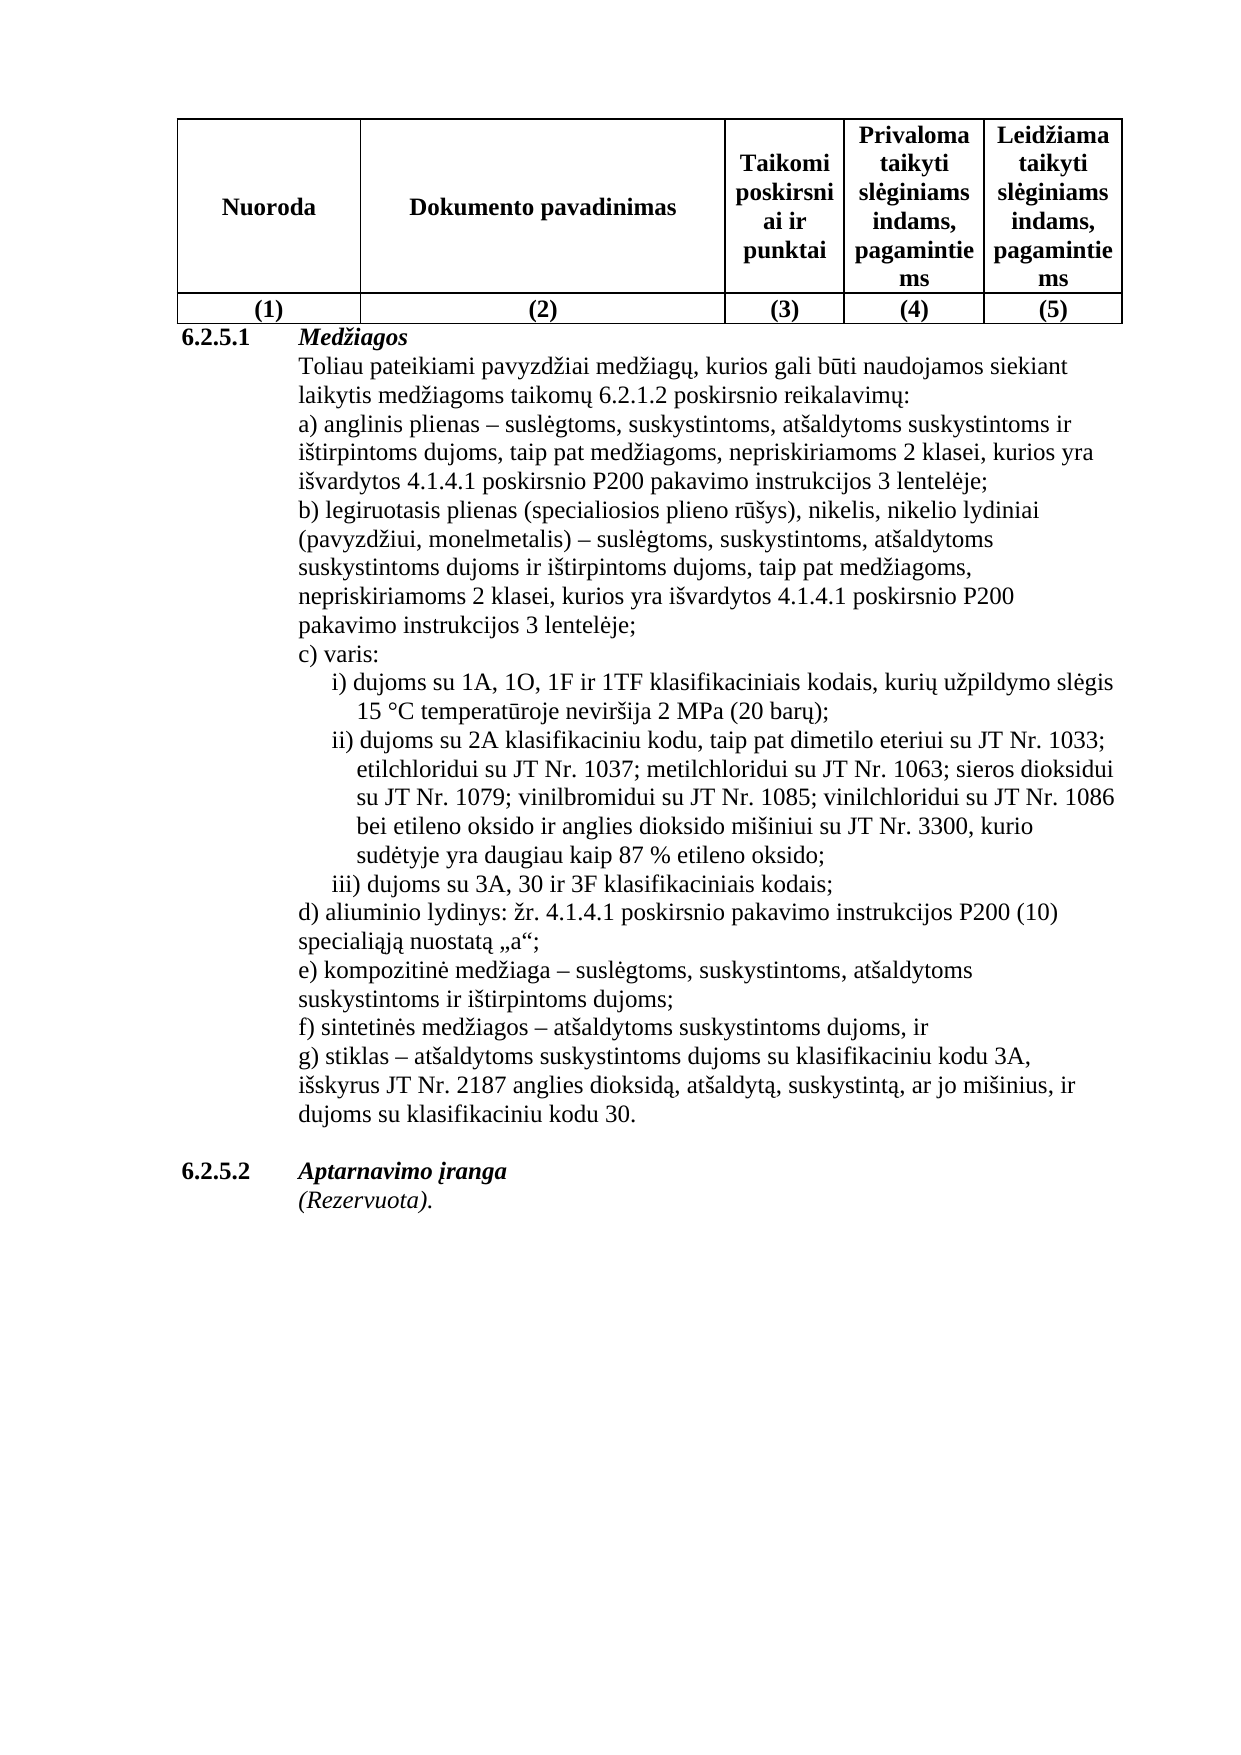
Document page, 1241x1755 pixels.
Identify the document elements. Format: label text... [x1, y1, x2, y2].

table_cell (1) [178, 294, 360, 322]
table_cell 6.2.5.1 [177, 324, 294, 1156]
table_cell Aptarnavimo įranga (Rezervuota). [294, 1156, 1122, 1242]
table_cell 6.2.5.2 [177, 1156, 294, 1242]
table_cell Medžiagos Toliau pateikiami pavyzdžiai medžiagų, kurios gali būti naudojamos siekiant laikytis medžiagoms taikomų 6.2.1.2 poskirsnio reikalavimų: a) anglinis plienas – suslėgtoms, suskystintoms, atšaldytoms suskystintoms ir ištirpintoms dujoms, taip pat medžiagoms, nepriskiriamoms 2 klasei, kurios yra išvardytos 4.1.4.1 poskirsnio P200 pakavimo instrukcijos 3 lentelėje; b) legiruotasis plienas (specialiosios plieno rūšys), nikelis, nikelio lydiniai (pavyzdžiui, monelmetalis) – suslėgtoms, suskystintoms, atšaldytoms suskystintoms dujoms ir ištirpintoms dujoms, taip pat medžiagoms, nepriskiriamoms 2 klasei, kurios yra išvardytos 4.1.4.1 poskirsnio P200 pakavimo instrukcijos 3 lentelėje; c) varis: i) dujoms su 1A, 1O, 1F ir 1TF klasifikaciniais kodais, kurių užpildymo slėgis 15 °C temperatūroje neviršija 2 MPa (20 barų); ii) dujoms su 2A klasifikaciniu kodu, taip pat dimetilo eteriui su JT Nr. 1033; etilchloridui su JT Nr. 1037; metilchloridui su JT Nr. 1063; sieros dioksidui su JT Nr. 1079; vinilbromidui su JT Nr. 1085; vinilchloridui su JT Nr. 1086 bei etileno oksido ir anglies dioksido mišiniui su JT Nr. 3300, kurio sudėtyje yra daugiau kaip 87 % etileno oksido; iii) dujoms su 3A, 30 ir 3F klasifikaciniais kodais; d) aliuminio lydinys: žr. 4.1.4.1 poskirsnio pakavimo instrukcijos P200 (10) specialiąją nuostatą „a“; e) kompozitinė medžiaga – suslėgtoms, suskystintoms, atšaldytoms suskystintoms ir ištirpintoms dujoms; f) sintetinės medžiagos – atšaldytoms suskystintoms dujoms, ir g) stiklas – atšaldytoms suskystintoms dujoms su klasifikaciniu kodu 3A, išskyrus JT Nr. 2187 anglies dioksidą, atšaldytą, suskystintą, ar jo mišinius, ir dujoms su klasifikaciniu kodu 30. [294, 324, 1122, 1156]
table_cell (2) [361, 294, 724, 322]
table_header Nuoroda [178, 120, 360, 292]
table_header Privaloma taikyti slėginiams indams, pagamintiems [845, 120, 983, 292]
table_cell (4) [845, 294, 983, 322]
table_header Taikomi poskirsniai ir punktai [726, 120, 843, 292]
table_header Dokumento pavadinimas [361, 120, 724, 292]
table_cell (5) [985, 294, 1121, 322]
table_cell (3) [726, 294, 843, 322]
table_header Leidžiama taikyti slėginiams indams, pagamintiems [985, 120, 1121, 292]
